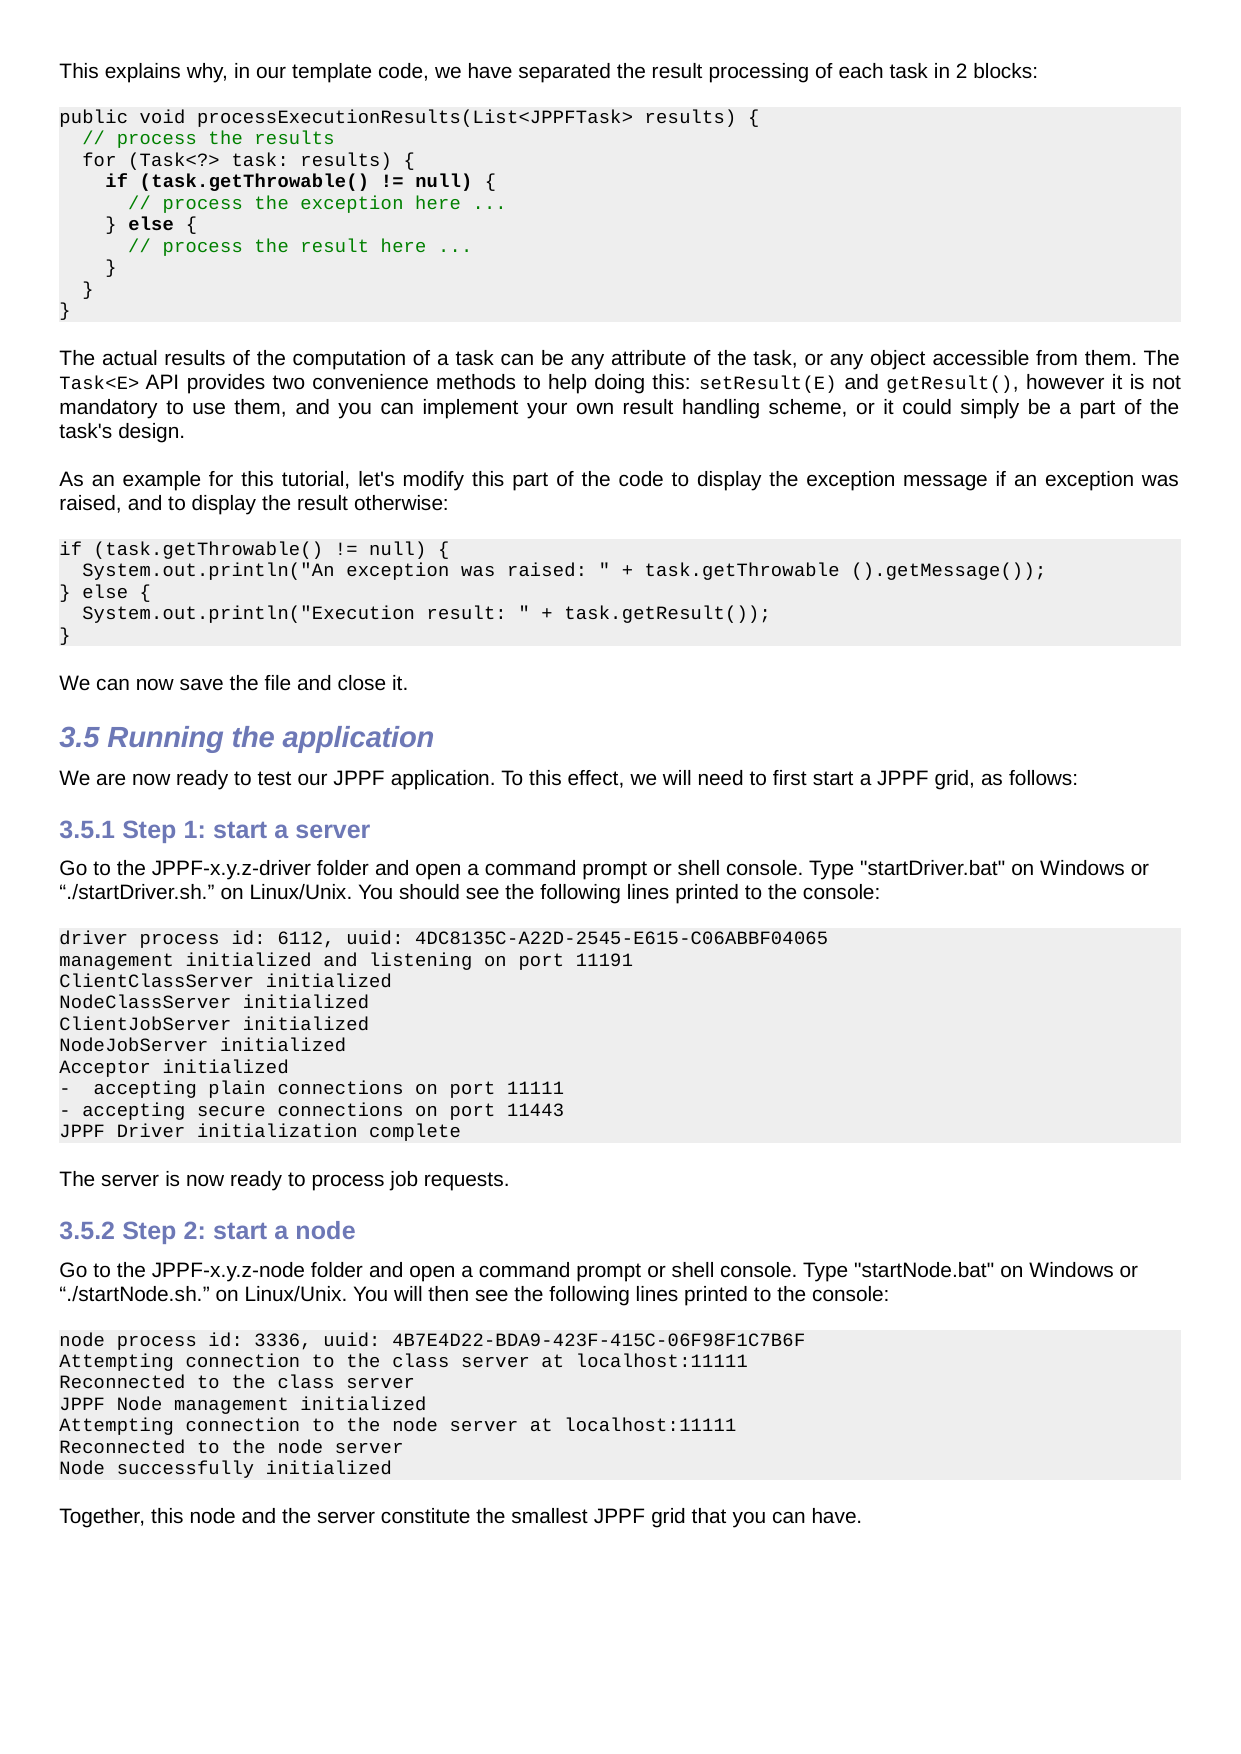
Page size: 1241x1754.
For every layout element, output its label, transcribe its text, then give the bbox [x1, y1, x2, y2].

text } else { [59, 582, 1181, 603]
text } [59, 279, 1181, 300]
text The actual results of the computation of a task can be any attribute of the task, or any object accessible from them. The Task<E> API provides two convenience methods to help doing this: setResult(E) and getResult(), however it is not mandatory to use them, and you can implement your own result handling scheme, or it could simply be a part of the task's design. [59, 346, 1181, 443]
text Reconnected to the class server [59, 1373, 1181, 1394]
text node process id: 3336, uuid: 4B7E4D22-BDA9-423F-415C-06F98F1C7B6F [59, 1330, 1181, 1351]
text Attempting connection to the node server at localhost:11111 [59, 1416, 1181, 1437]
text System.out.println("Execution result: " + task.getResult()); [59, 603, 1181, 625]
text public void processExecutionResults(List<JPPFTask> results) { [59, 107, 1181, 129]
subtitle Running the application [59, 719, 1181, 753]
text for (Task<?> task: results) { [59, 150, 1181, 172]
text } [59, 257, 1181, 279]
text if (task.getThrowable() != null) { [59, 172, 1181, 193]
text - accepting secure connections on port 11443 [59, 1100, 1181, 1122]
text We can now save the file and close it. [59, 671, 1181, 694]
text - accepting plain connections on port 11111 [59, 1079, 1181, 1100]
text JPPF Driver initialization complete [59, 1122, 1181, 1143]
text // process the result here ... [59, 236, 1181, 257]
subtitle Step 2: start a node [59, 1216, 1181, 1245]
text // process the exception here ... [59, 193, 1181, 214]
text NodeJobServer initialized [59, 1036, 1181, 1057]
text NodeClassServer initialized [59, 993, 1181, 1014]
text } [59, 625, 1181, 646]
text JPPF Node management initialized [59, 1394, 1181, 1416]
text ClientJobServer initialized [59, 1014, 1181, 1036]
text This explains why, in our template code, we have separated the result processing of each task in 2 blocks: [59, 59, 1181, 83]
text Together, this node and the server constitute the smallest JPPF grid that you can have. [59, 1504, 1181, 1528]
text driver process id: 6112, uuid: 4DC8135C-A22D-2545-E615-C06ABBF04065 [59, 928, 1181, 950]
text ClientClassServer initialized [59, 971, 1181, 993]
text } else { [59, 214, 1181, 236]
text Node successfully initialized [59, 1459, 1181, 1480]
text management initialized and listening on port 11191 [59, 950, 1181, 971]
text Reconnected to the node server [59, 1437, 1181, 1459]
text Attempting connection to the class server at localhost:11111 [59, 1351, 1181, 1373]
text // process the results [59, 129, 1181, 150]
text Go to the JPPF-x.y.z-driver folder and open a command prompt or shell console. Type "startDriver.bat" on Windows or “./startDriver.sh.” on Linux/Unix. You should see the following lines printed to the console: [59, 856, 1181, 904]
text The server is now ready to process job requests. [59, 1167, 1181, 1191]
subtitle Step 1: start a server [59, 815, 1181, 844]
text We are now ready to test our JPPF application. To this effect, we will need to first start a JPPF grid, as follows: [59, 766, 1181, 790]
text Go to the JPPF-x.y.z-node folder and open a command prompt or shell console. Type "startNode.bat" on Windows or “./startNode.sh.” on Linux/Unix. You will then see the following lines printed to the console: [59, 1258, 1181, 1306]
text Acceptor initialized [59, 1057, 1181, 1079]
text } [59, 300, 1181, 322]
text if (task.getThrowable() != null) { [59, 539, 1181, 561]
text As an example for this tutorial, let's modify this part of the code to display the exception message if an exception was raised, and to display the result otherwise: [59, 467, 1181, 515]
text System.out.println("An exception was raised: " + task.getThrowable ().getMessage()); [59, 561, 1181, 582]
